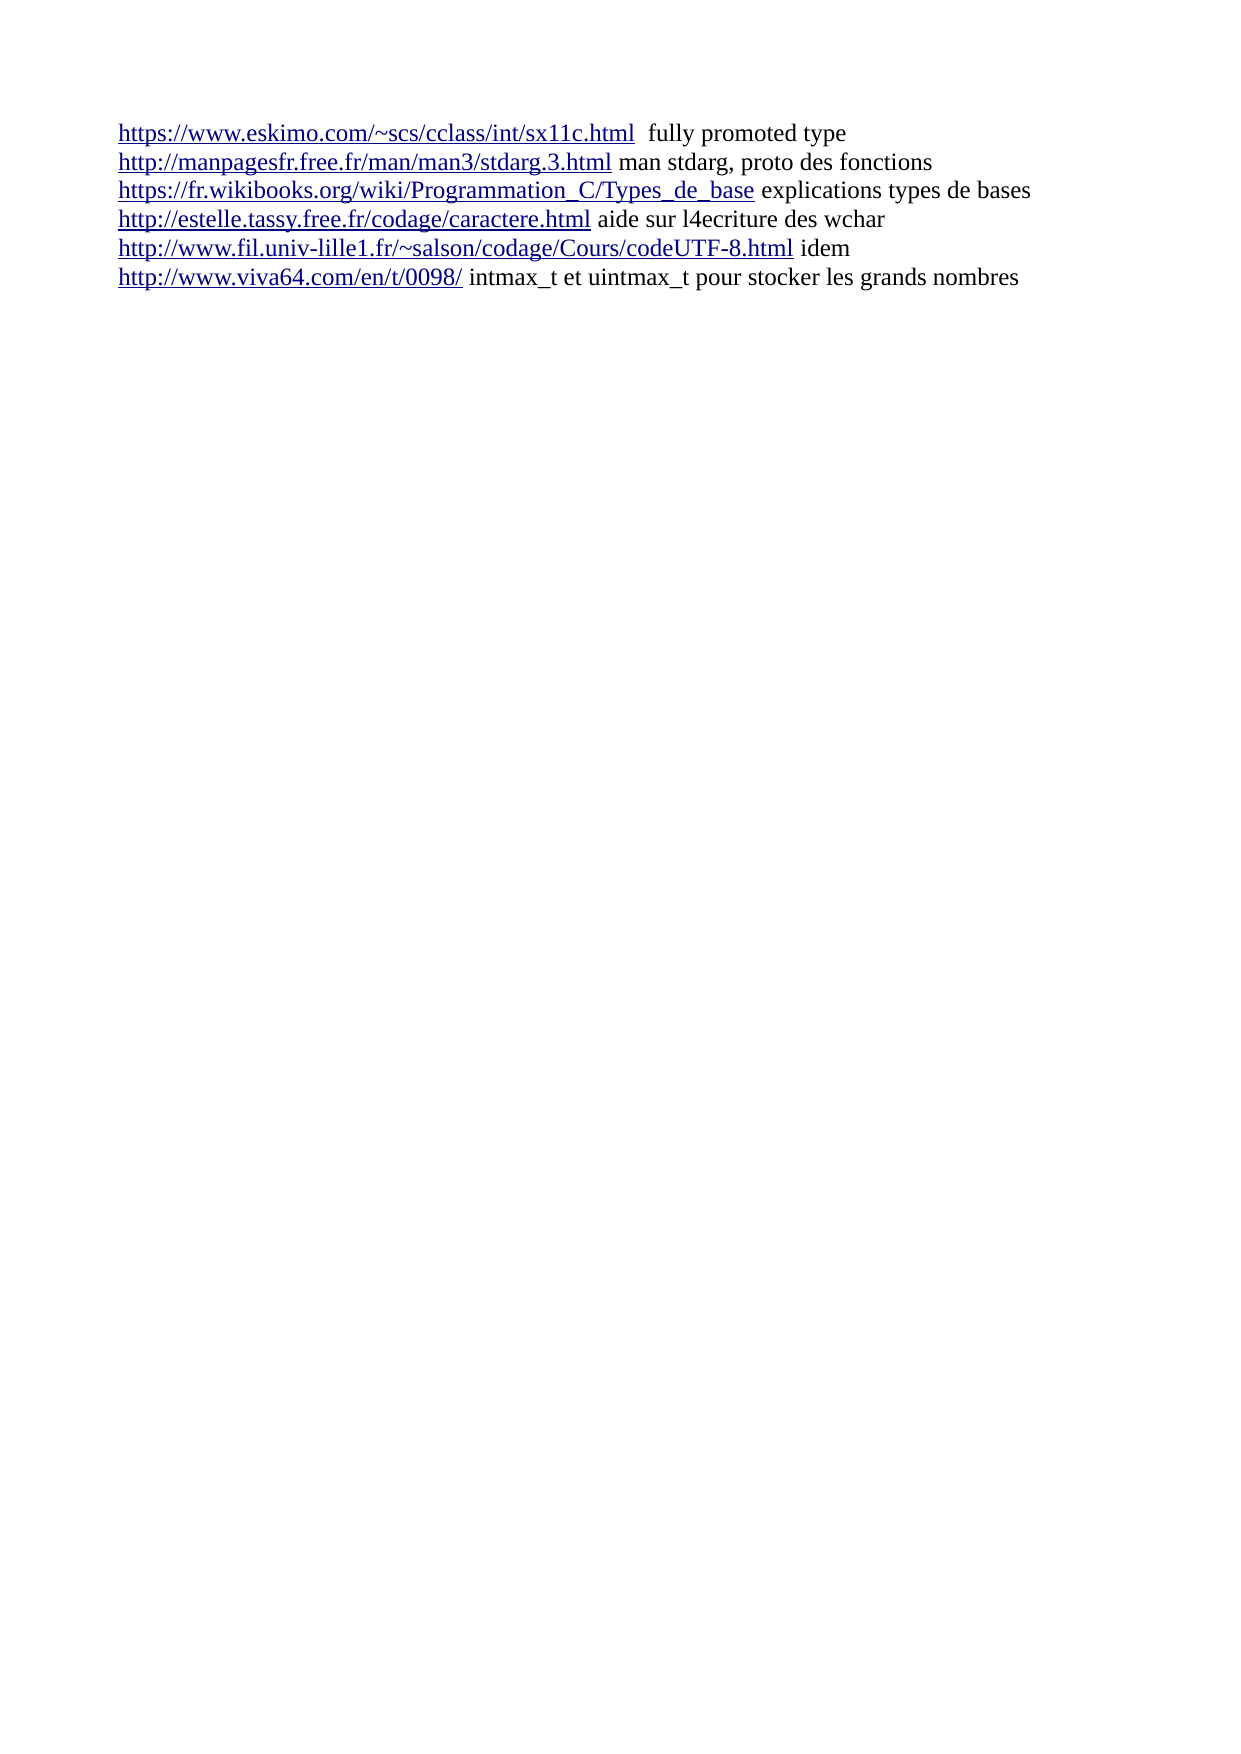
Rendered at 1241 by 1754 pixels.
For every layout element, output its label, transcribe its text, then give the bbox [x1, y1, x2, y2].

text https://fr.wikibooks.org/wiki/Programmation_C/Types_de_base explications types de bases [118, 176, 1122, 204]
text http://www.viva64.com/en/t/0098/ intmax_t et uintmax_t pour stocker les grands nombres [118, 262, 1122, 291]
text https://www.eskimo.com/~scs/cclass/int/sx11c.html fully promoted type [118, 118, 1122, 147]
text http://www.fil.univ-lille1.fr/~salson/codage/Cours/codeUTF-8.html idem [118, 233, 1122, 262]
text http://estelle.tassy.free.fr/codage/caractere.html aide sur l4ecriture des wchar [118, 204, 1122, 233]
text http://manpagesfr.free.fr/man/man3/stdarg.3.html man stdarg, proto des fonctions [118, 147, 1122, 176]
